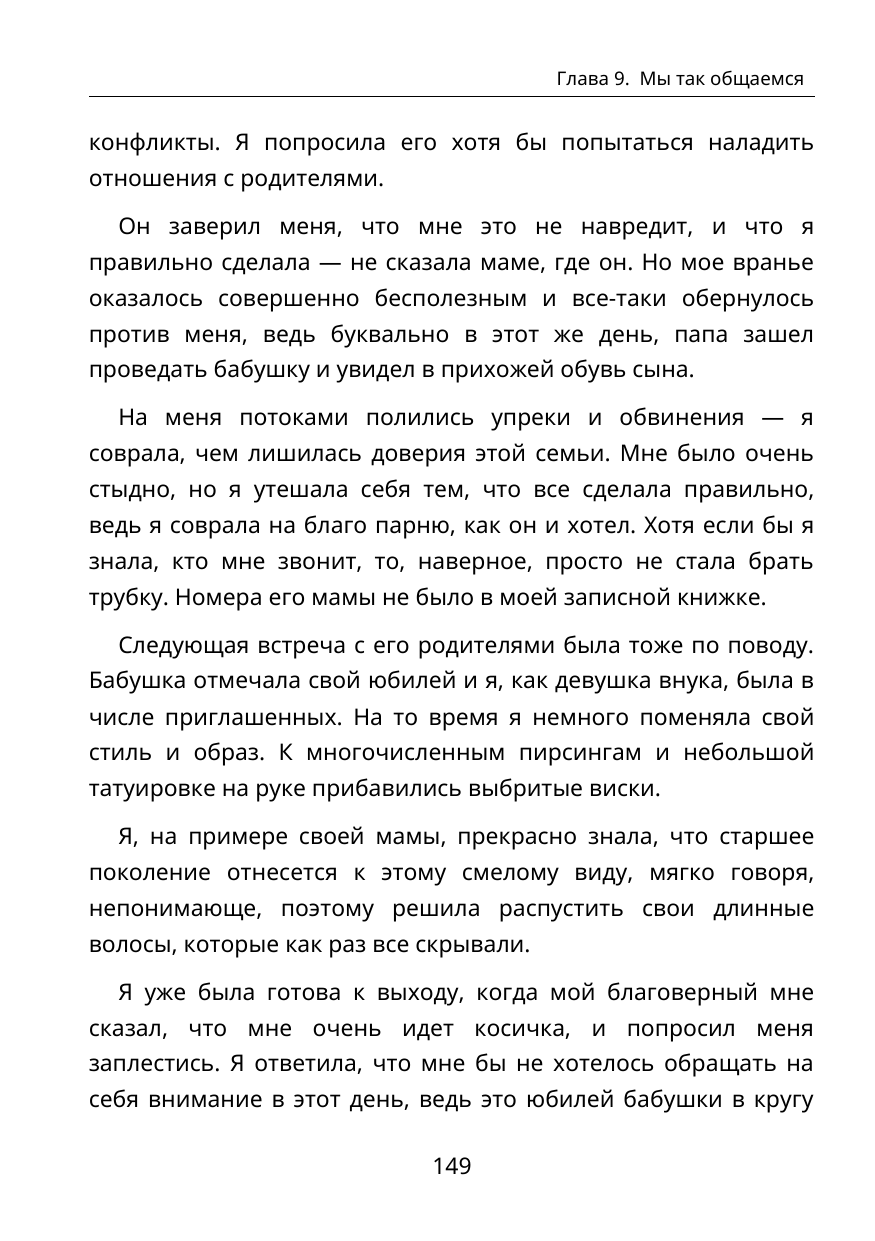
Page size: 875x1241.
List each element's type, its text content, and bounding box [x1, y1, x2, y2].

text Следующая встреча с его родителями была тоже по поводу. Бабушка отмечала свой юбилей и я, как девушка внука, была в числе приглашенных. На то время я немного поменяла свой стиль и образ. К многочисленным пирсингам и небольшой татуировке на руке прибавились выбритые виски. [88, 628, 815, 803]
text Он заверил меня, что мне это не навредит, и что я правильно сделала — не сказала маме, где он. Но мое вранье оказалось совершенно бесполезным и все-таки обернулось против меня, ведь буквально в этот же день, папа зашел проведать бабушку и увидел в прихожей обувь сына. [88, 210, 815, 385]
text конфликты. Я попросила его хотя бы попытаться наладить отношения с родителями. [88, 126, 815, 193]
text Я, на примере своей мамы, прекрасно знала, что старшее поколение отнесется к этому смелому виду, мягко говоря, непонимающе, поэтому решила распустить свои длинные волосы, которые как раз все скрывали. [88, 820, 815, 959]
text На меня потоками полились упреки и обвинения — я соврала, чем лишилась доверия этой семьи. Мне было очень стыдно, но я утешала себя тем, что все сделала правильно, ведь я соврала на благо парню, как он и хотел. Хотя если бы я знала, кто мне звонит, то, наверное, просто не стала брать трубку. Номера его мамы не было в моей записной книжке. [88, 401, 815, 612]
text Я уже была готова к выходу, когда мой благоверный мне сказал, что мне очень идет косичка, и попросил меня заплестись. Я ответила, что мне бы не хотелось обращать на себя внимание в этот день, ведь это юбилей бабушки в кругу [88, 976, 815, 1114]
